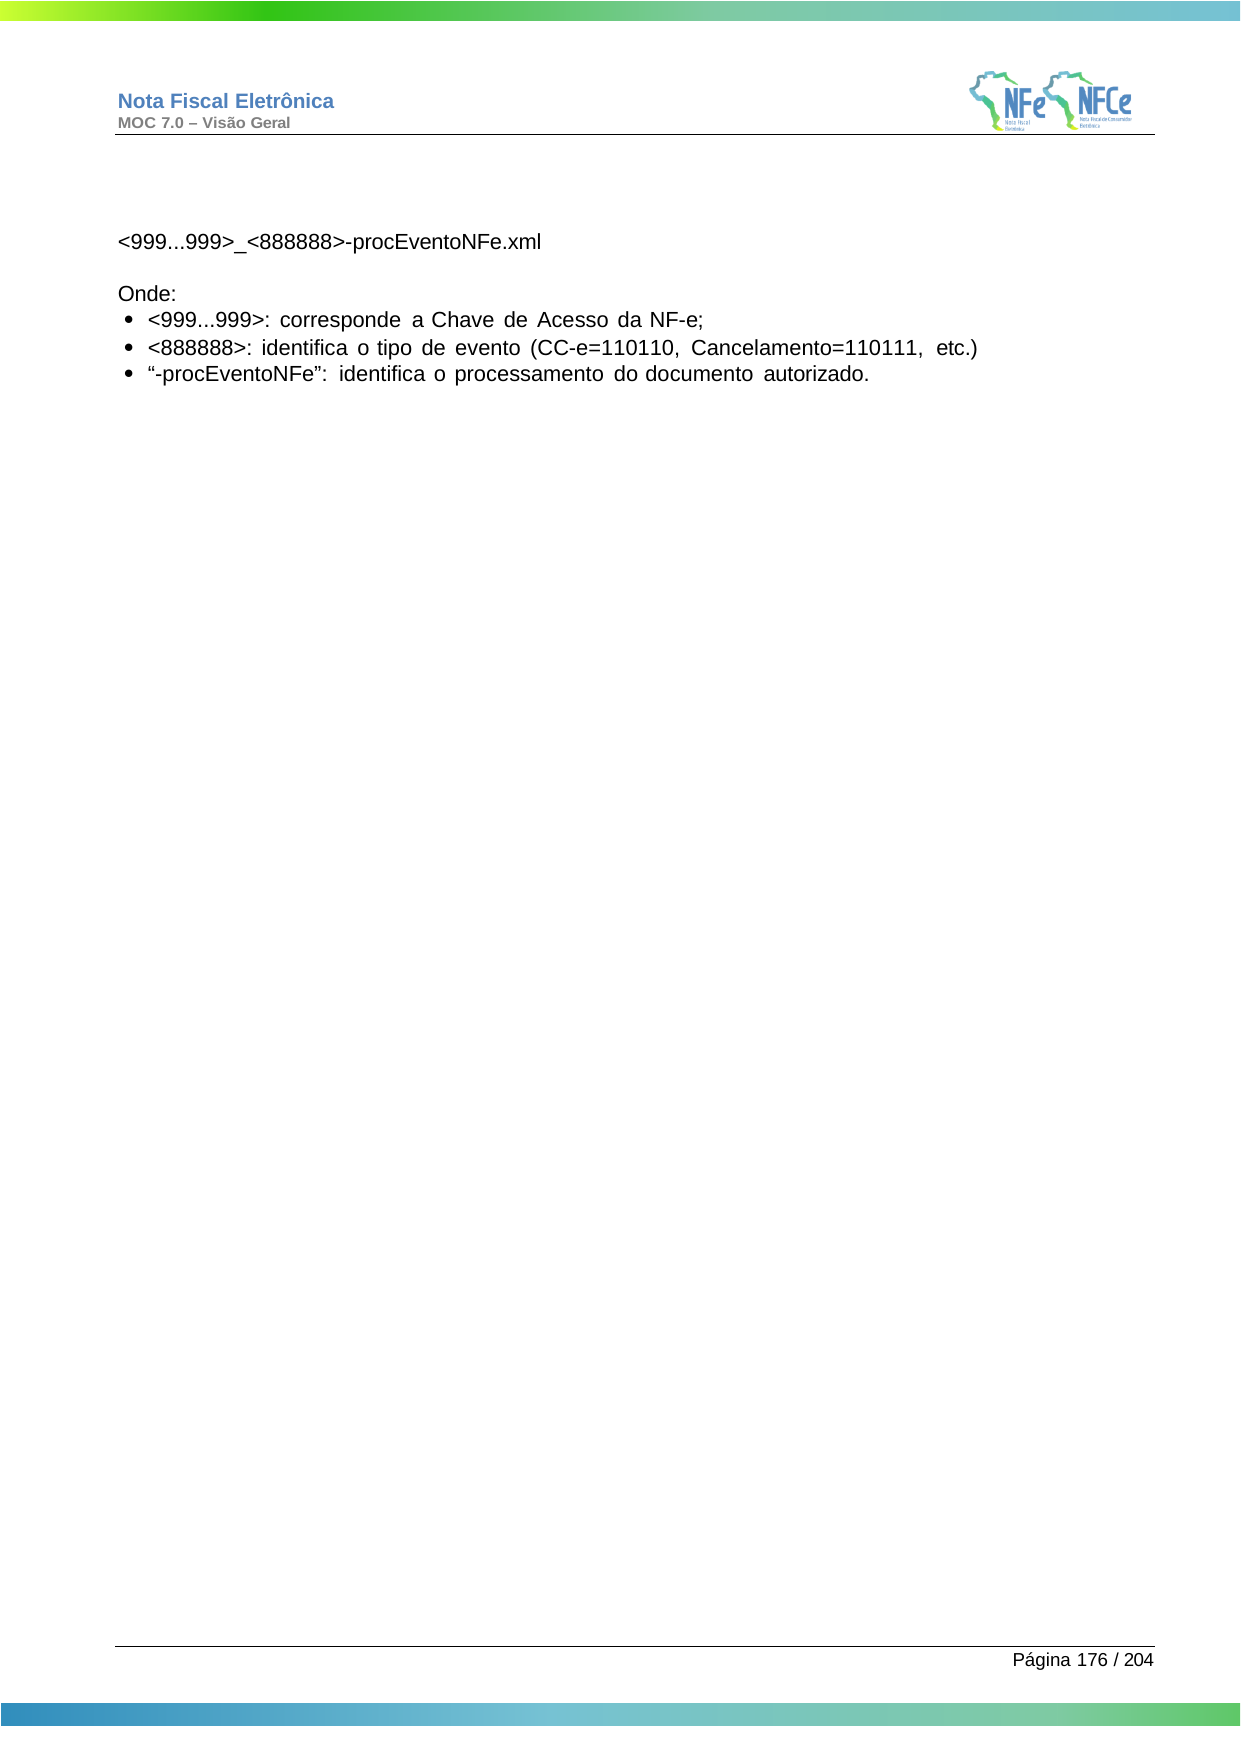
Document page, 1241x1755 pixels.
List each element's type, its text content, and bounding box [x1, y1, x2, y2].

list <888888>: identifica o tipo de evento (CC-e=110110, Cancelamento=110111, etc.) [125, 334, 1199, 360]
text <999...999>_<888888>-procEventoNFe.xml [118, 229, 1199, 254]
text Onde: [118, 281, 1199, 306]
list “-procEventoNFe”: identifica o processamento do documento autorizado. [125, 361, 1199, 386]
list <999...999>: corresponde a Chave de Acesso da NF-e; [125, 307, 1199, 333]
